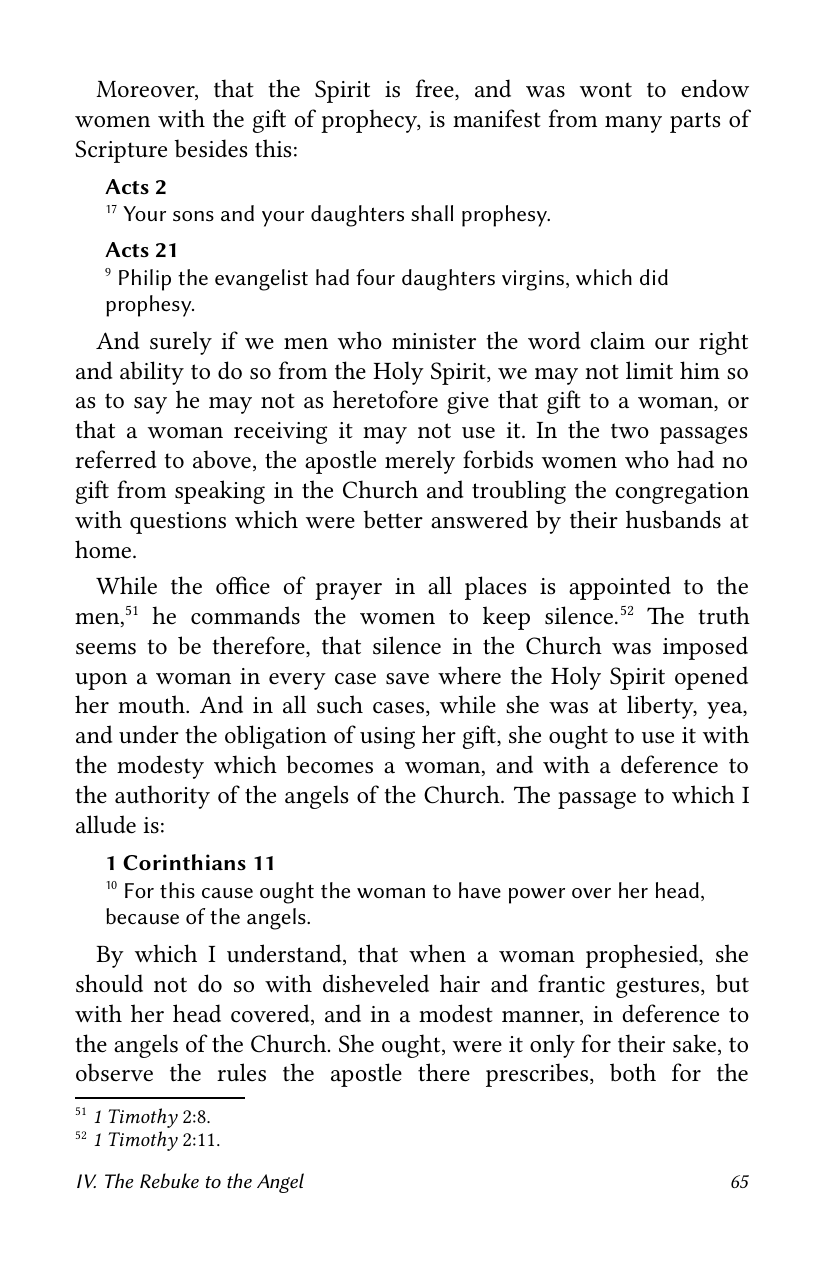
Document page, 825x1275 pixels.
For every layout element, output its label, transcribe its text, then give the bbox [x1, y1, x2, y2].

text 17 Your sons and your daughters shall prophesy. [105, 201, 720, 227]
text Acts 21 [105, 237, 750, 263]
text 1 Timothy 2:11. [75, 1128, 750, 1152]
text Moreover, that the Spirit is free, and was wont to endow women with the gift of prophecy, is manifest from many parts of Scripture besides this: [75, 75, 750, 163]
text 10 For this cause ought the woman to have power over her head, because of the angels. [105, 878, 720, 930]
text And surely if we men who minister the word claim our right and ability to do so from the Holy Spirit, we may not limit him so as to say he may not as heretofore give that gift to a woman, or that a woman receiving it may not use it. In the two passages referred to above, the apostle merely forbids women who had no gift from speaking in the Church and troubling the congregation with questions which were better answered by their husbands at home. [75, 327, 750, 564]
text 9 Philip the evangelist had four daughters virgins, which did prophesy. [105, 264, 720, 317]
text Acts 2 [105, 174, 750, 200]
text 1 Timothy 2:8. [75, 1104, 750, 1128]
text 1 Corinthians 11 [105, 850, 750, 876]
text By which I understand, that when a woman prophesied, she should not do so with disheveled hair and frantic gestures, but with her head covered, and in a modest manner, in deference to the angels of the Church. She ought, were it only for their sake, to observe the rules the apostle there prescribes, both for the [75, 940, 750, 1088]
text While the office of prayer in all places is appointed to the men, he commands the women to keep silence. The truth seems to be therefore, that silence in the Church was imposed upon a woman in every case save where the Holy Spirit opened her mouth. And in all such cases, while she was at liberty, yea, and under the obligation of using her gift, she ought to use it with the modesty which becomes a woman, and with a deference to the authority of the angels of the Church. The passage to which I allude is: [75, 572, 750, 840]
